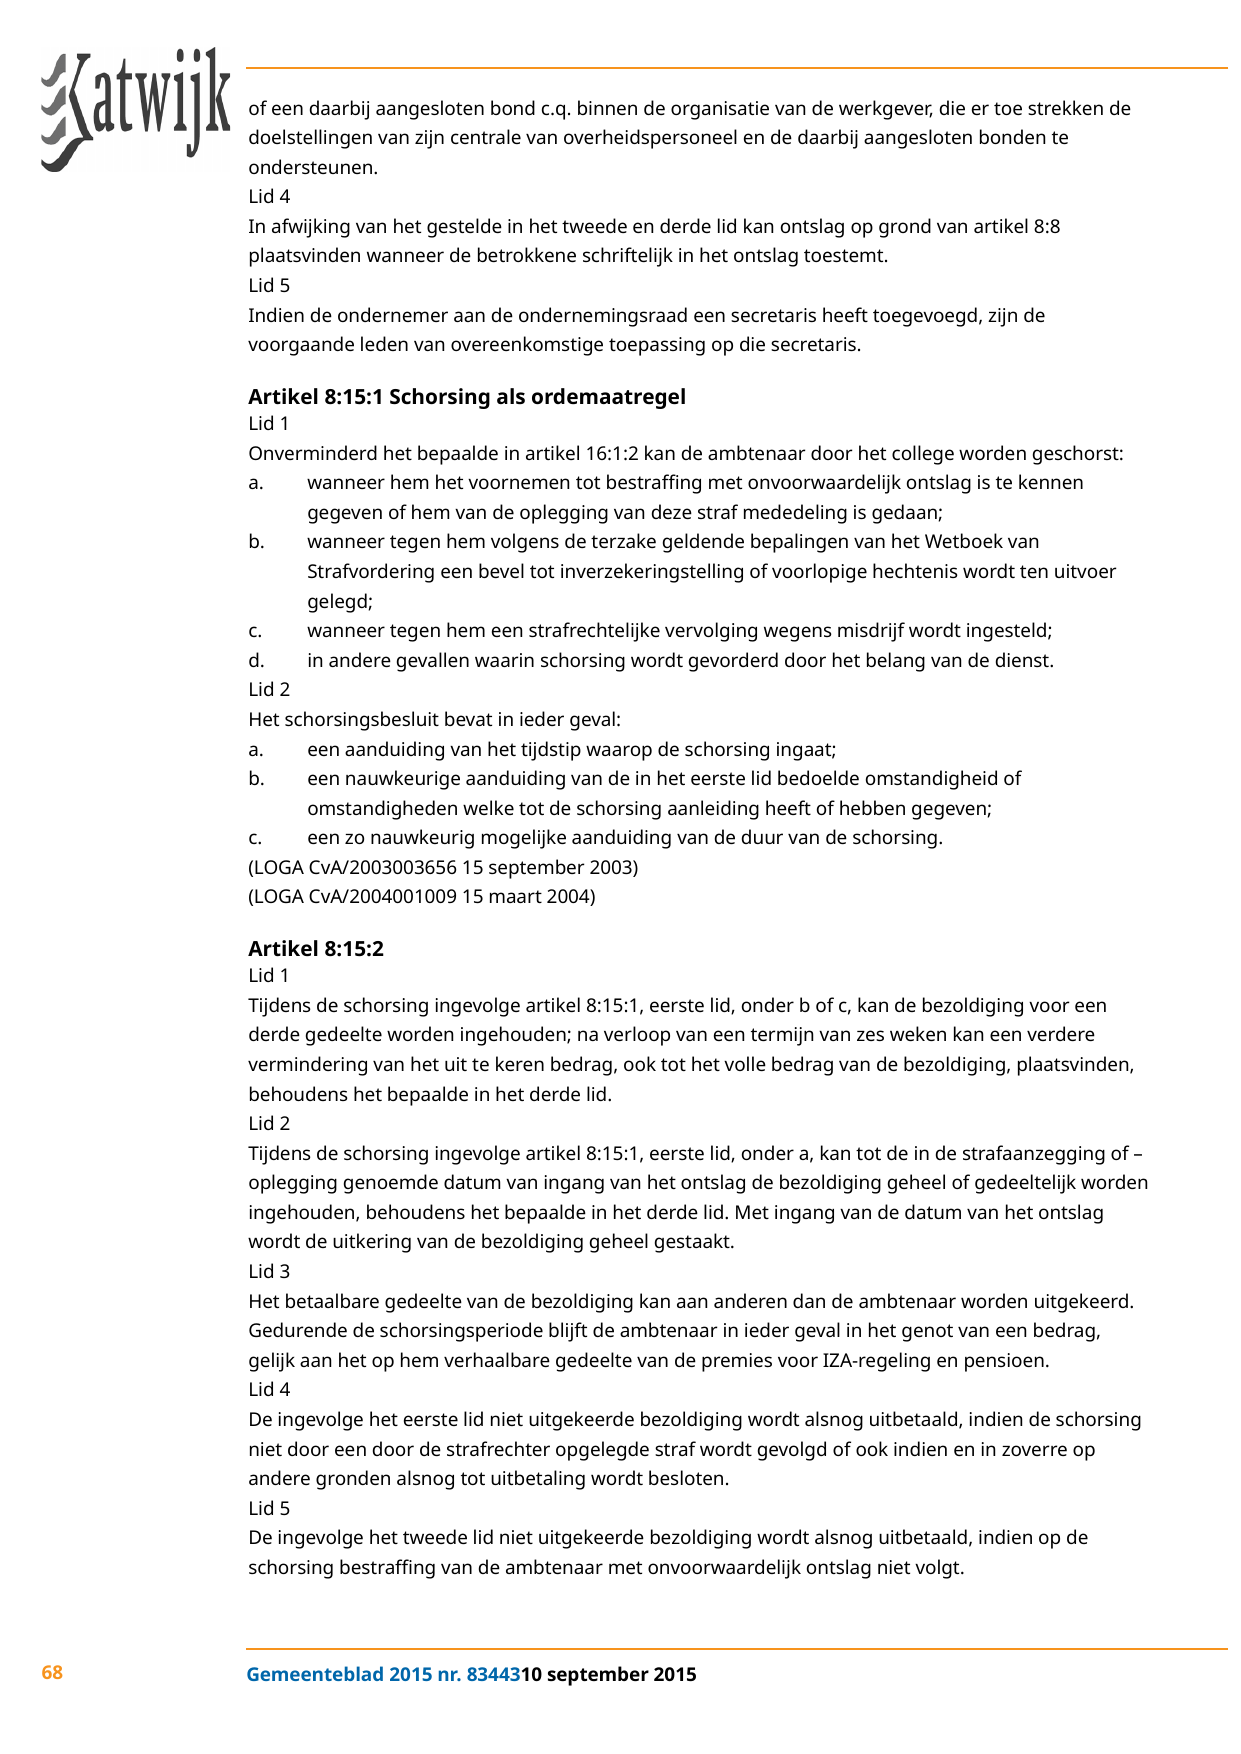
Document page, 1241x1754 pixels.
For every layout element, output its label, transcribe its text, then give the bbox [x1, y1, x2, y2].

text Het schorsingsbesluit bevat in ieder geval: [248, 706, 1152, 732]
text (LOGA CvA/2003003656 15 september 2003) [248, 854, 1152, 880]
text (LOGA CvA/2004001009 15 maart 2004) [248, 884, 1152, 909]
text Tijdens de schorsing ingevolge artikel 8:15:1, eerste lid, onder b of c, kan de bezoldiging voor een derde gedeelte worden ingehouden; na verloop van een termijn van zes weken kan een verdere vermindering van het uit te keren bedrag, ook tot het volle bedrag van de bezoldiging, plaatsvinden, behoudens het bepaalde in het derde lid. [248, 992, 1152, 1107]
list een nauwkeurige aanduiding van de in het eerste lid bedoelde omstandigheid of omstandigheden welke tot de schorsing aanleiding heeft of hebben gegeven; [248, 765, 1152, 821]
text Indien de ondernemer aan de ondernemingsraad een secretaris heeft toegevoegd, zijn de voorgaande leden van overeenkomstige toepassing op die secretaris. [248, 302, 1152, 357]
text Lid 3 [248, 1258, 1152, 1284]
text Tijdens de schorsing ingevolge artikel 8:15:1, eerste lid, onder a, kan tot de in de strafaanzegging of –oplegging genoemde datum van ingang van het ontslag de bezoldiging geheel of gedeeltelijk worden ingehouden, behoudens het bepaalde in het derde lid. Met ingang van de datum van het ontslag wordt de uitkering van de bezoldiging geheel gestaakt. [248, 1140, 1152, 1254]
list wanneer tegen hem een strafrechtelijke vervolging wegens misdrijf wordt ingesteld; [248, 617, 1152, 643]
list wanneer hem het voornemen tot bestraffing met onvoorwaardelijk ontslag is te kennen gegeven of hem van de oplegging van deze straf mededeling is gedaan; [248, 469, 1152, 525]
text In afwijking van het gestelde in het tweede en derde lid kan ontslag op grond van artikel 8:8 plaatsvinden wanneer de betrokkene schriftelijk in het ontslag toestemt. [248, 213, 1152, 268]
list een aanduiding van het tijdstip waarop de schorsing ingaat; [248, 736, 1152, 761]
text Lid 2 [248, 1110, 1152, 1136]
text Artikel 8:15:2 [248, 934, 1152, 962]
list in andere gevallen waarin schorsing wordt gevorderd door het belang van de dienst. [248, 647, 1152, 673]
list wanneer tegen hem volgens de terzake geldende bepalingen van het Wetboek van Strafvordering een bevel tot inverzekeringstelling of voorlopige hechtenis wordt ten uitvoer gelegd; [248, 529, 1152, 613]
text Lid 1 [248, 962, 1152, 988]
text Lid 4 [248, 183, 1152, 209]
text Onverminderd het bepaalde in artikel 16:1:2 kan de ambtenaar door het college worden geschorst: [248, 440, 1152, 466]
text Lid 1 [248, 410, 1152, 436]
text Lid 5 [248, 272, 1152, 298]
text Lid 2 [248, 677, 1152, 702]
text Het betaalbare gedeelte van de bezoldiging kan aan anderen dan de ambtenaar worden uitgekeerd. Gedurende de schorsingsperiode blijft de ambtenaar in ieder geval in het genot van een bedrag, gelijk aan het op hem verhaalbare gedeelte van de premies voor IZA-regeling en pensioen. [248, 1288, 1152, 1373]
text Artikel 8:15:1 Schorsing als ordemaatregel [248, 382, 1152, 410]
text Lid 5 [248, 1495, 1152, 1521]
picture [41, 47, 231, 172]
text Lid 4 [248, 1377, 1152, 1402]
text De ingevolge het eerste lid niet uitgekeerde bezoldiging wordt alsnog uitbetaald, indien de schorsing niet door een door de strafrechter opgelegde straf wordt gevolgd of ook indien en in zoverre op andere gronden alsnog tot uitbetaling wordt besloten. [248, 1406, 1152, 1491]
text De ingevolge het tweede lid niet uitgekeerde bezoldiging wordt alsnog uitbetaald, indien op de schorsing bestraffing van de ambtenaar met onvoorwaardelijk ontslag niet volgt. [248, 1524, 1152, 1580]
list een zo nauwkeurig mogelijke aanduiding van de duur van de schorsing. [248, 824, 1152, 850]
text of een daarbij aangesloten bond c.q. binnen de organisatie van de werkgever, die er toe strekken de doelstellingen van zijn centrale van overheidspersoneel en de daarbij aangesloten bonden te ondersteunen. [248, 95, 1152, 180]
